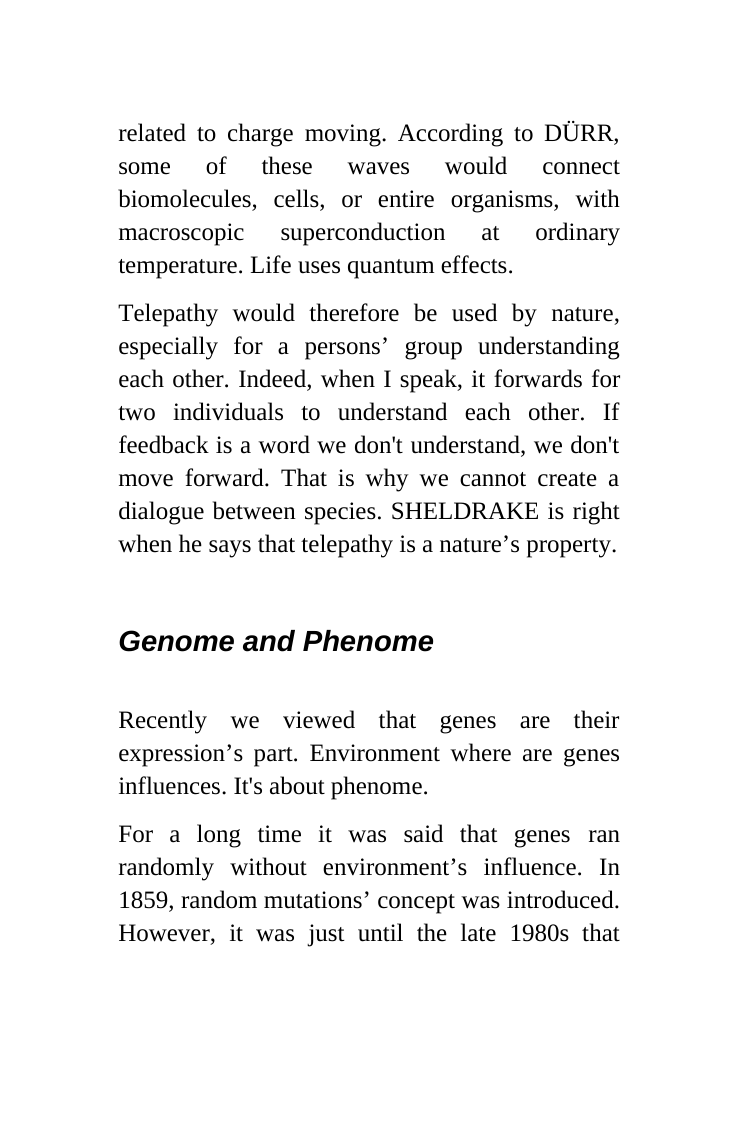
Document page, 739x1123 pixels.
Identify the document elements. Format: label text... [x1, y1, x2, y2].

text related to charge moving. According to DÜRR, some of these waves would connect biomolecules, cells, or entire organisms, with macroscopic superconduction at ordinary temperature. Life uses quantum effects. [118, 118, 620, 279]
subtitle Genome and Phenome [118, 624, 620, 658]
text Recently we viewed that genes are their expression’s part. Environment where are genes influences. It's about phenome. [118, 705, 620, 800]
text Telepathy would therefore be used by nature, especially for a persons’ group understanding each other. Indeed, when I speak, it forwards for two individuals to understand each other. If feedback is a word we don't understand, we don't move forward. That is why we cannot create a dialogue between species. SHELDRAKE is right when he says that telepathy is a nature’s property. [118, 298, 620, 558]
text For a long time it was said that genes ran randomly without environment’s influence. In 1859, random mutations’ concept was introduced. However, it was just until the late 1980s that [118, 819, 620, 947]
